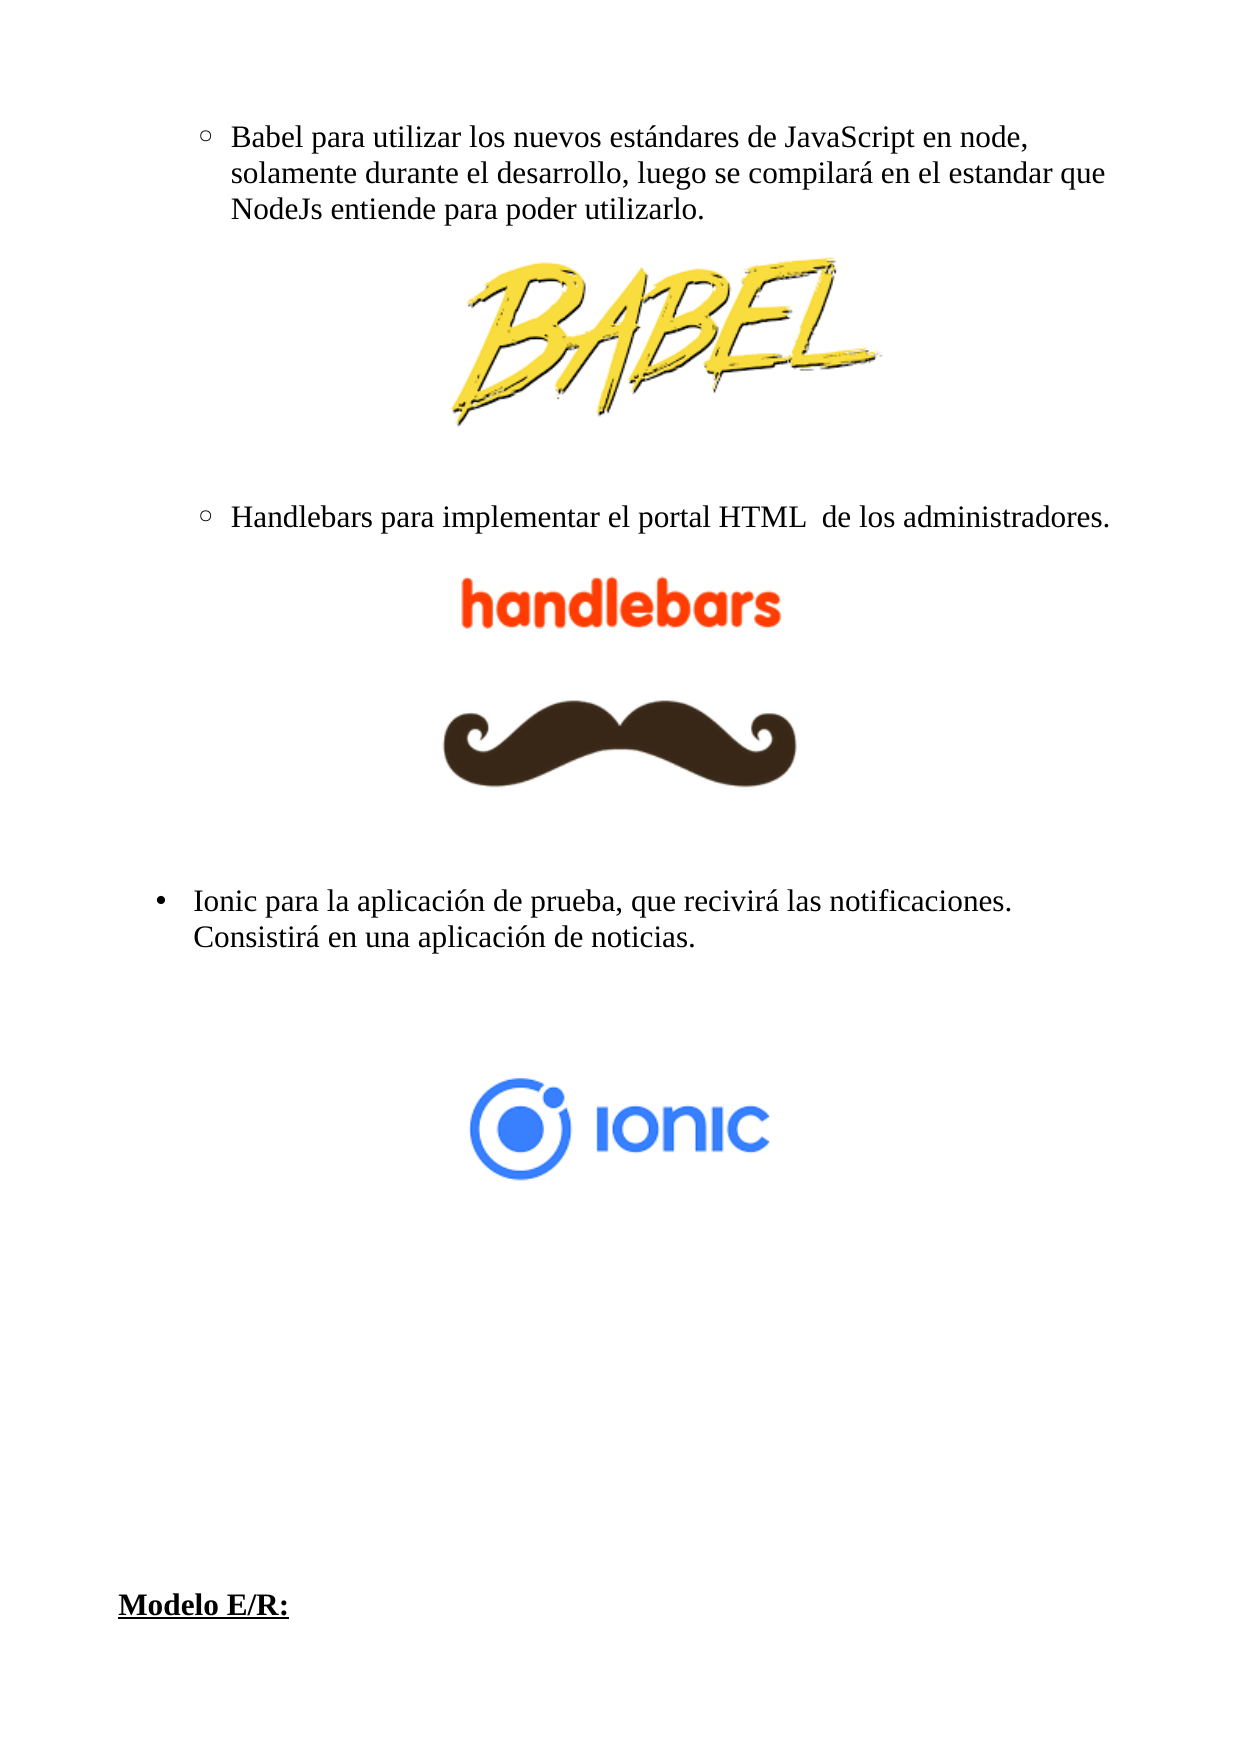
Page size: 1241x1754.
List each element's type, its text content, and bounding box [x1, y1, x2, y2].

text Modelo E/R: [118, 1586, 1122, 1622]
list Ionic para la aplicación de prueba, que recivirá las notificaciones. Consistirá en una aplicación de noticias. [156, 882, 1122, 954]
list Babel para utilizar los nuevos estándares de JavaScript en node, solamente durante el desarrollo, luego se compilará en el estandar que NodeJs entiende para poder utilizarlo. [193, 118, 1122, 226]
picture [409, 226, 930, 462]
picture [444, 954, 796, 1306]
list Handlebars para implementar el portal HTML de los administradores. [193, 498, 1122, 534]
picture [346, 533, 894, 847]
